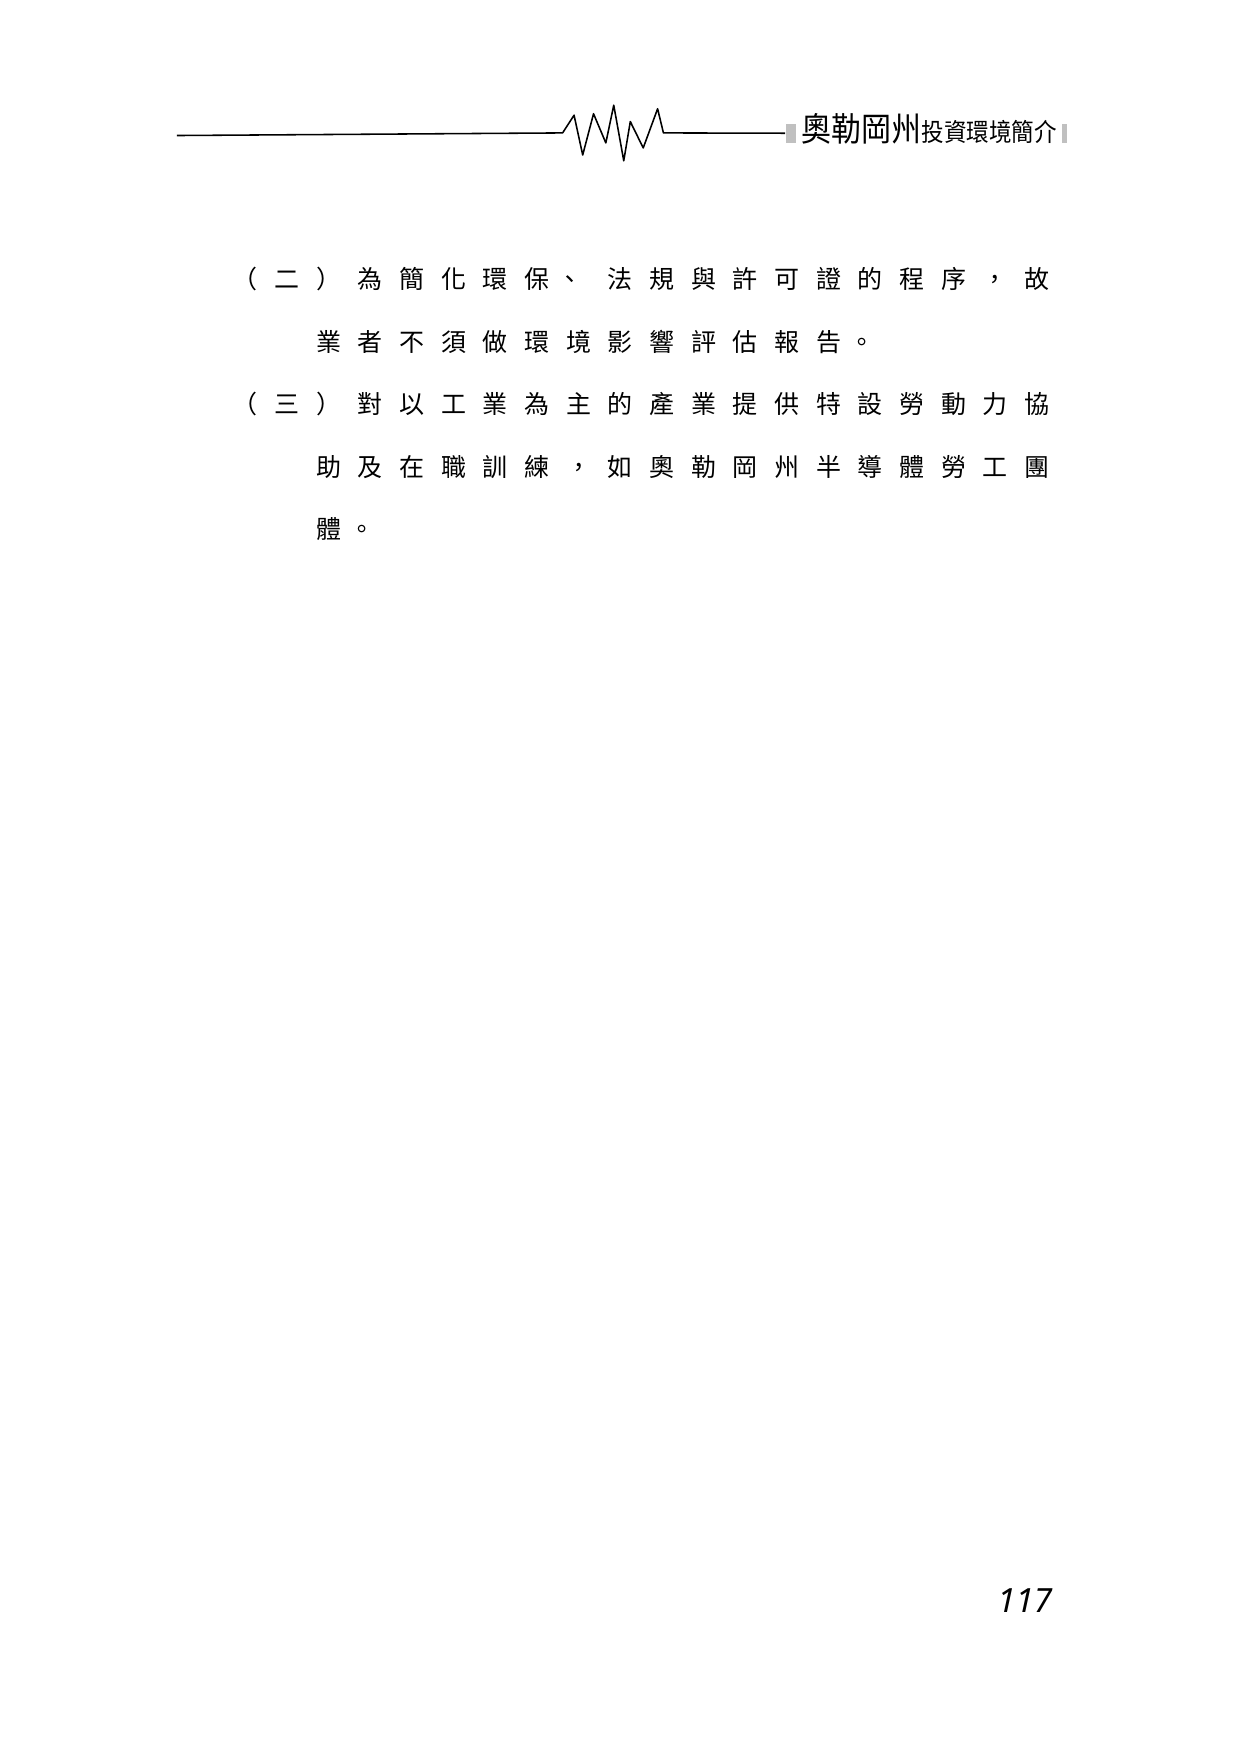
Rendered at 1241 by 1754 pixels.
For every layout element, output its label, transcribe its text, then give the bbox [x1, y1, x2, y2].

text （二）為簡化環保、法規與許可證的程序，故業者不須做環境影響評估報告。 [207, 236, 1058, 361]
text （三）對以工業為主的產業提供特設勞動力協助及在職訓練，如奧勒岡州半導體勞工團體。 [207, 361, 1058, 549]
